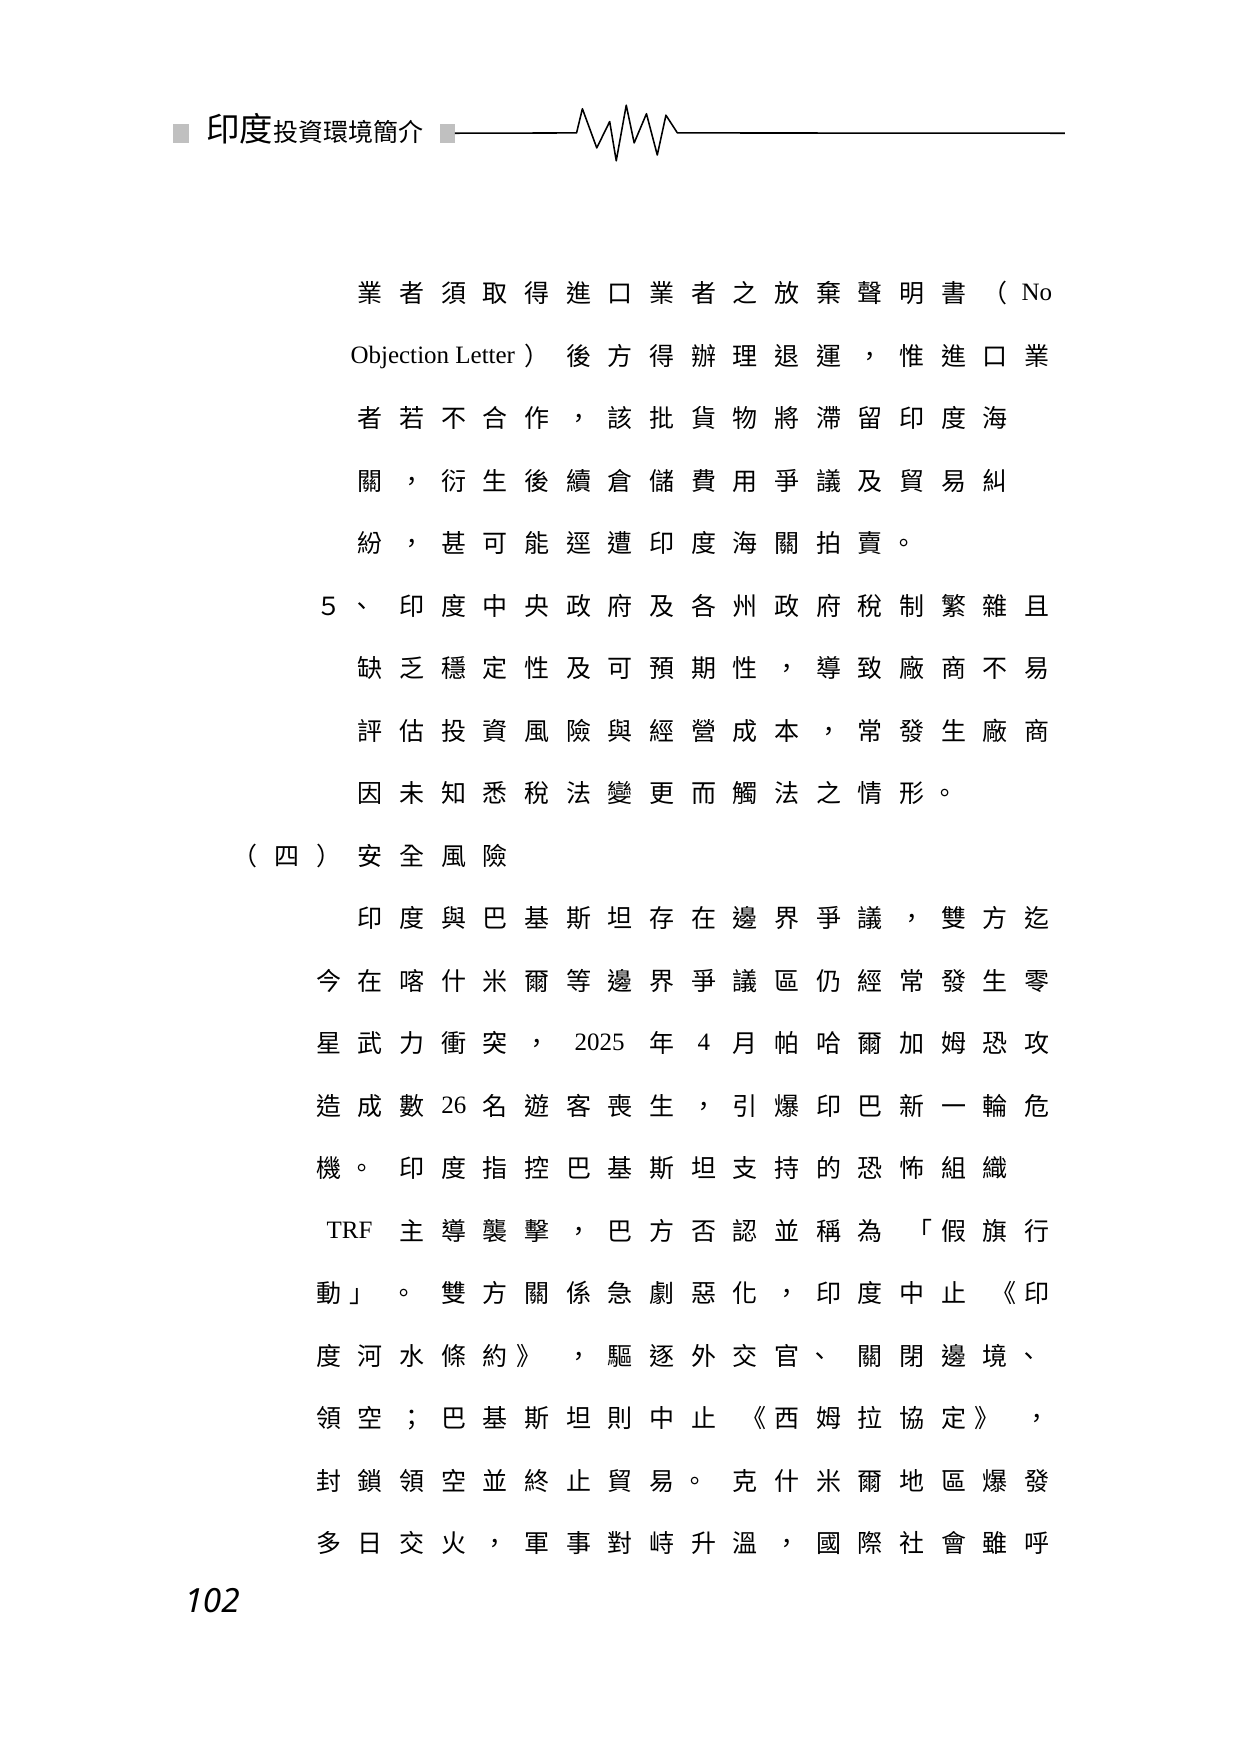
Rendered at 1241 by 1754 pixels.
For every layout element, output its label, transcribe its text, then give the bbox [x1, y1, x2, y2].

text 業者須取得進口業者之放棄聲明書（No Objection Letter）後方得辦理退運，惟進口業者若不合作，該批貨物將滯留印度海關，衍生後續倉儲費用爭議及貿易糾紛，甚可能逕遭印度海關拍賣。 [281, 250, 1058, 563]
text ５、印度中央政府及各州政府稅制繁雜且缺乏穩定性及可預期性，導致廠商不易評估投資風險與經營成本，常發生廠商因未知悉稅法變更而觸法之情形。 [281, 563, 1058, 813]
text （四）安全風險 [207, 813, 1058, 875]
text 印度與巴基斯坦存在邊界爭議，雙方迄今在喀什米爾等邊界爭議區仍經常發生零星武力衝突，2025年4月帕哈爾加姆恐攻造成數26名遊客喪生，引爆印巴新一輪危機。印度指控巴基斯坦支持的恐怖組織TRF主導襲擊，巴方否認並稱為「假旗行動」。雙方關係急劇惡化，印度中止《印度河水條約》，驅逐外交官、關閉邊境、領空；巴基斯坦則中止《西姆拉協定》，封鎖領空並終止貿易。克什米爾地區爆發多日交火，軍事對峙升溫，國際社會雖呼 [281, 875, 1058, 1563]
